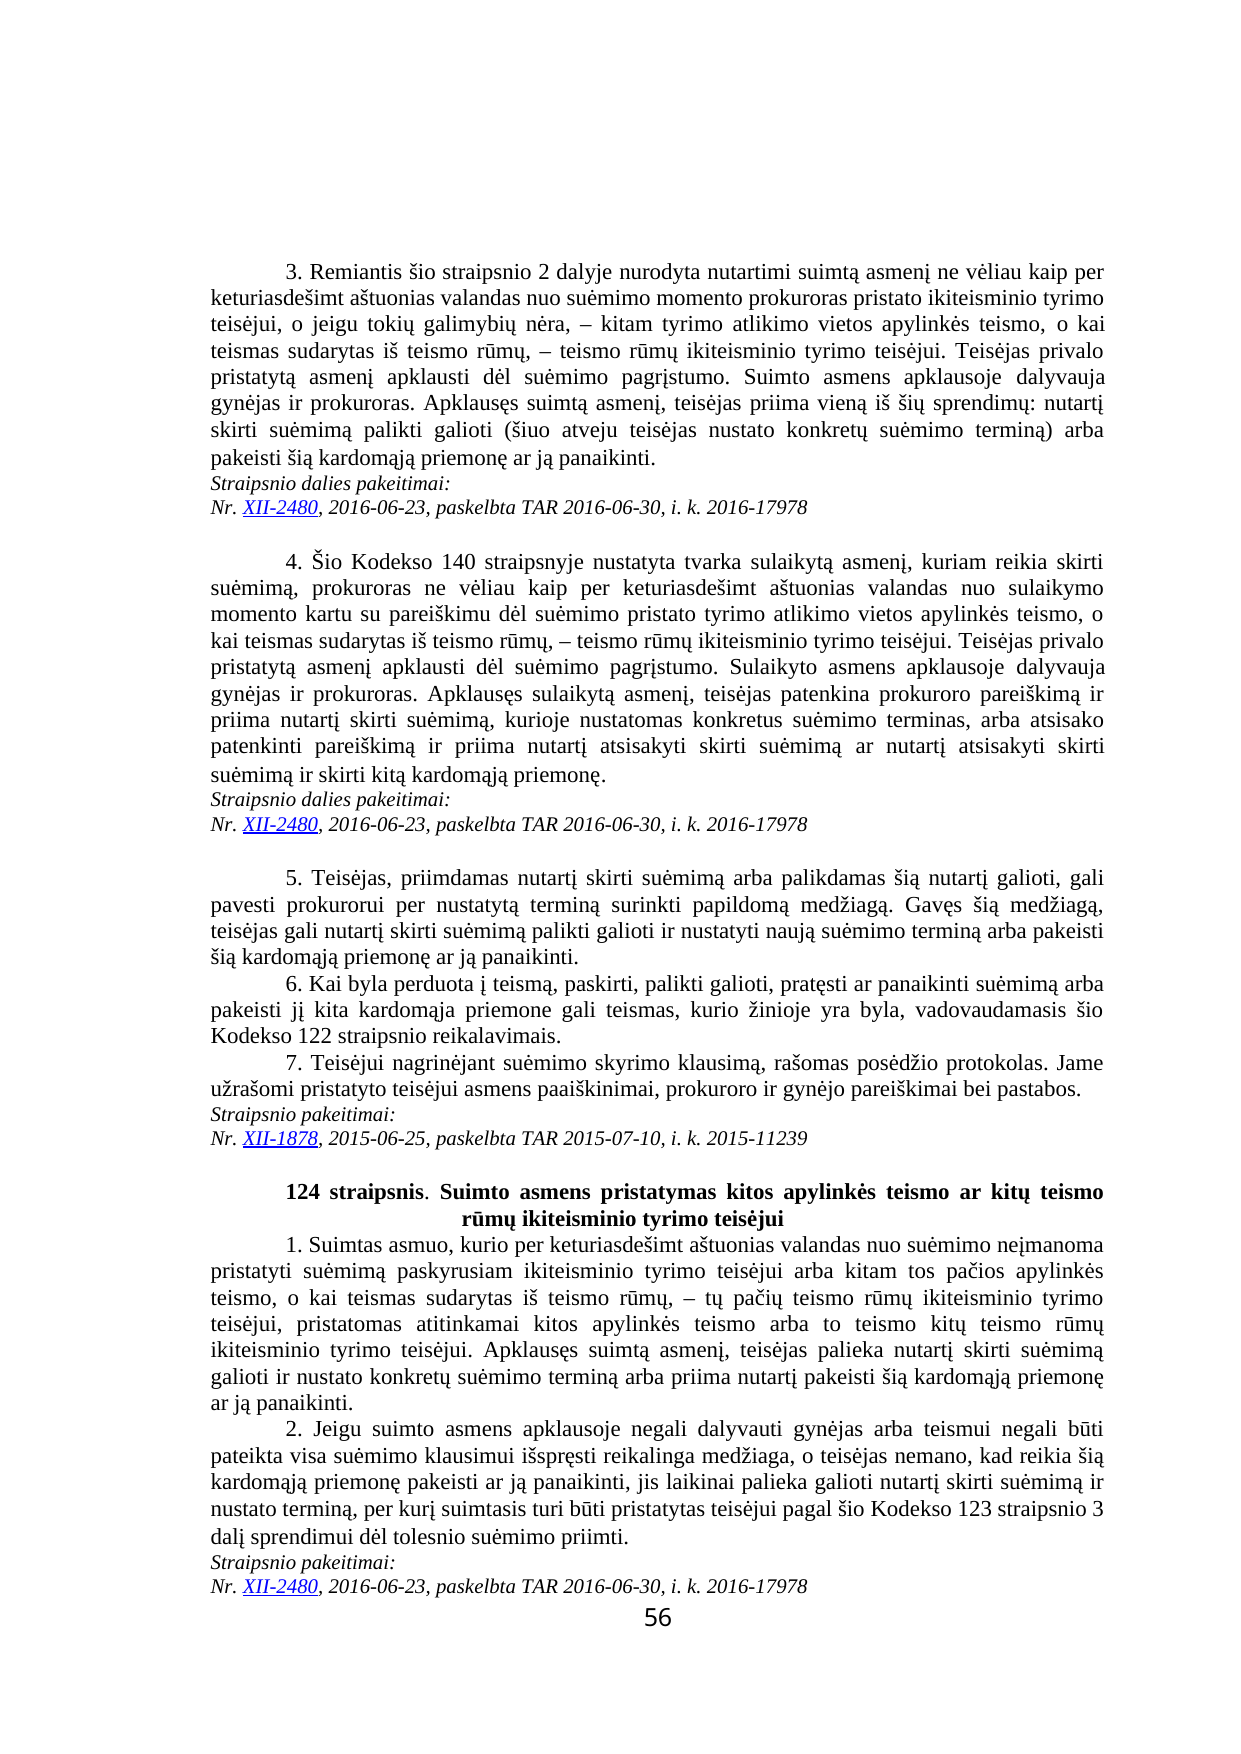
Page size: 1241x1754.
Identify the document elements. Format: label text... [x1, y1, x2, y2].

text 7. Teisėjui nagrinėjant suėmimo skyrimo klausimą, rašomas posėdžio protokolas. Jame užrašomi pristatyto teisėjui asmens paaiškinimai, prokuroro ir gynėjo pareiškimai bei pastabos. [210, 1049, 1105, 1101]
text 1. Suimtas asmuo, kurio per keturiasdešimt aštuonias valandas nuo suėmimo neįmanoma pristatyti suėmimą paskyrusiam ikiteisminio tyrimo teisėjui arba kitam tos pačios apylinkės teismo, o kai teismas sudarytas iš teismo rūmų, – tų pačių teismo rūmų ikiteisminio tyrimo teisėjui, pristatomas atitinkamai kitos apylinkės teismo arba to teismo kitų teismo rūmų ikiteisminio tyrimo teisėjui. Apklausęs suimtą asmenį, teisėjas palieka nutartį skirti suėmimą galioti ir nustato konkretų suėmimo terminą arba priima nutartį pakeisti šią kardomąją priemonę ar ją panaikinti. [210, 1231, 1105, 1416]
text Straipsnio dalies pakeitimai: [210, 787, 1105, 811]
text Nr. XII-2480, 2016-06-23, paskelbta TAR 2016-06-30, i. k. 2016-17978 [210, 1574, 1105, 1598]
text 124 straipsnis. Suimto asmens pristatymas kitos apylinkės teismo ar kitų teismo rūmų ikiteisminio tyrimo teisėjui [285, 1178, 1105, 1231]
text 6. Kai byla perduota į teismą, paskirti, palikti galioti, pratęsti ar panaikinti suėmimą arba pakeisti jį kita kardomąja priemone gali teismas, kurio žinioje yra byla, vadovaudamasis šio Kodekso 122 straipsnio reikalavimais. [210, 970, 1105, 1049]
text 4. Šio Kodekso 140 straipsnyje nustatyta tvarka sulaikytą asmenį, kuriam reikia skirti suėmimą, prokuroras ne vėliau kaip per keturiasdešimt aštuonias valandas nuo sulaikymo momento kartu su pareiškimu dėl suėmimo pristato tyrimo atlikimo vietos apylinkės teismo, o kai teismas sudarytas iš teismo rūmų, – teismo rūmų ikiteisminio tyrimo teisėjui. Teisėjas privalo pristatytą asmenį apklausti dėl suėmimo pagrįstumo. Sulaikyto asmens apklausoje dalyvauja gynėjas ir prokuroras. Apklausęs sulaikytą asmenį, teisėjas patenkina prokuroro pareiškimą ir priima nutartį skirti suėmimą, kurioje nustatomas konkretus suėmimo terminas, arba atsisako patenkinti pareiškimą ir priima nutartį atsisakyti skirti suėmimą ar nutartį atsisakyti skirti suėmimą ir skirti kitą kardomąją priemonę. [210, 548, 1105, 787]
text 3. Remiantis šio straipsnio 2 dalyje nurodyta nutartimi suimtą asmenį ne vėliau kaip per keturiasdešimt aštuonias valandas nuo suėmimo momento prokuroras pristato ikiteisminio tyrimo teisėjui, o jeigu tokių galimybių nėra, – kitam tyrimo atlikimo vietos apylinkės teismo, o kai teismas sudarytas iš teismo rūmų, – teismo rūmų ikiteisminio tyrimo teisėjui. Teisėjas privalo pristatytą asmenį apklausti dėl suėmimo pagrįstumo. Suimto asmens apklausoje dalyvauja gynėjas ir prokuroras. Apklausęs suimtą asmenį, teisėjas priima vieną iš šių sprendimų: nutartį skirti suėmimą palikti galioti (šiuo atveju teisėjas nustato konkretų suėmimo terminą) arba pakeisti šią kardomąją priemonę ar ją panaikinti. [210, 258, 1105, 471]
text Nr. XII-2480, 2016-06-23, paskelbta TAR 2016-06-30, i. k. 2016-17978 [210, 495, 1105, 519]
text Nr. XII-1878, 2015-06-25, paskelbta TAR 2015-07-10, i. k. 2015-11239 [210, 1126, 1105, 1149]
text 5. Teisėjas, priimdamas nutartį skirti suėmimą arba palikdamas šią nutartį galioti, gali pavesti prokurorui per nustatytą terminą surinkti papildomą medžiagą. Gavęs šią medžiagą, teisėjas gali nutartį skirti suėmimą palikti galioti ir nustatyti naują suėmimo terminą arba pakeisti šią kardomąją priemonę ar ją panaikinti. [210, 864, 1105, 970]
text Straipsnio pakeitimai: [210, 1101, 1105, 1126]
text Straipsnio pakeitimai: [210, 1550, 1105, 1574]
text Nr. XII-2480, 2016-06-23, paskelbta TAR 2016-06-30, i. k. 2016-17978 [210, 811, 1105, 836]
text 2. Jeigu suimto asmens apklausoje negali dalyvauti gynėjas arba teismui negali būti pateikta visa suėmimo klausimui išspręsti reikalinga medžiaga, o teisėjas nemano, kad reikia šią kardomąją priemonę pakeisti ar ją panaikinti, jis laikinai palieka galioti nutartį skirti suėmimą ir nustato terminą, per kurį suimtasis turi būti pristatytas teisėjui pagal šio Kodekso 123 straipsnio 3 dalį sprendimui dėl tolesnio suėmimo priimti. [210, 1416, 1105, 1550]
text Straipsnio dalies pakeitimai: [210, 471, 1105, 495]
